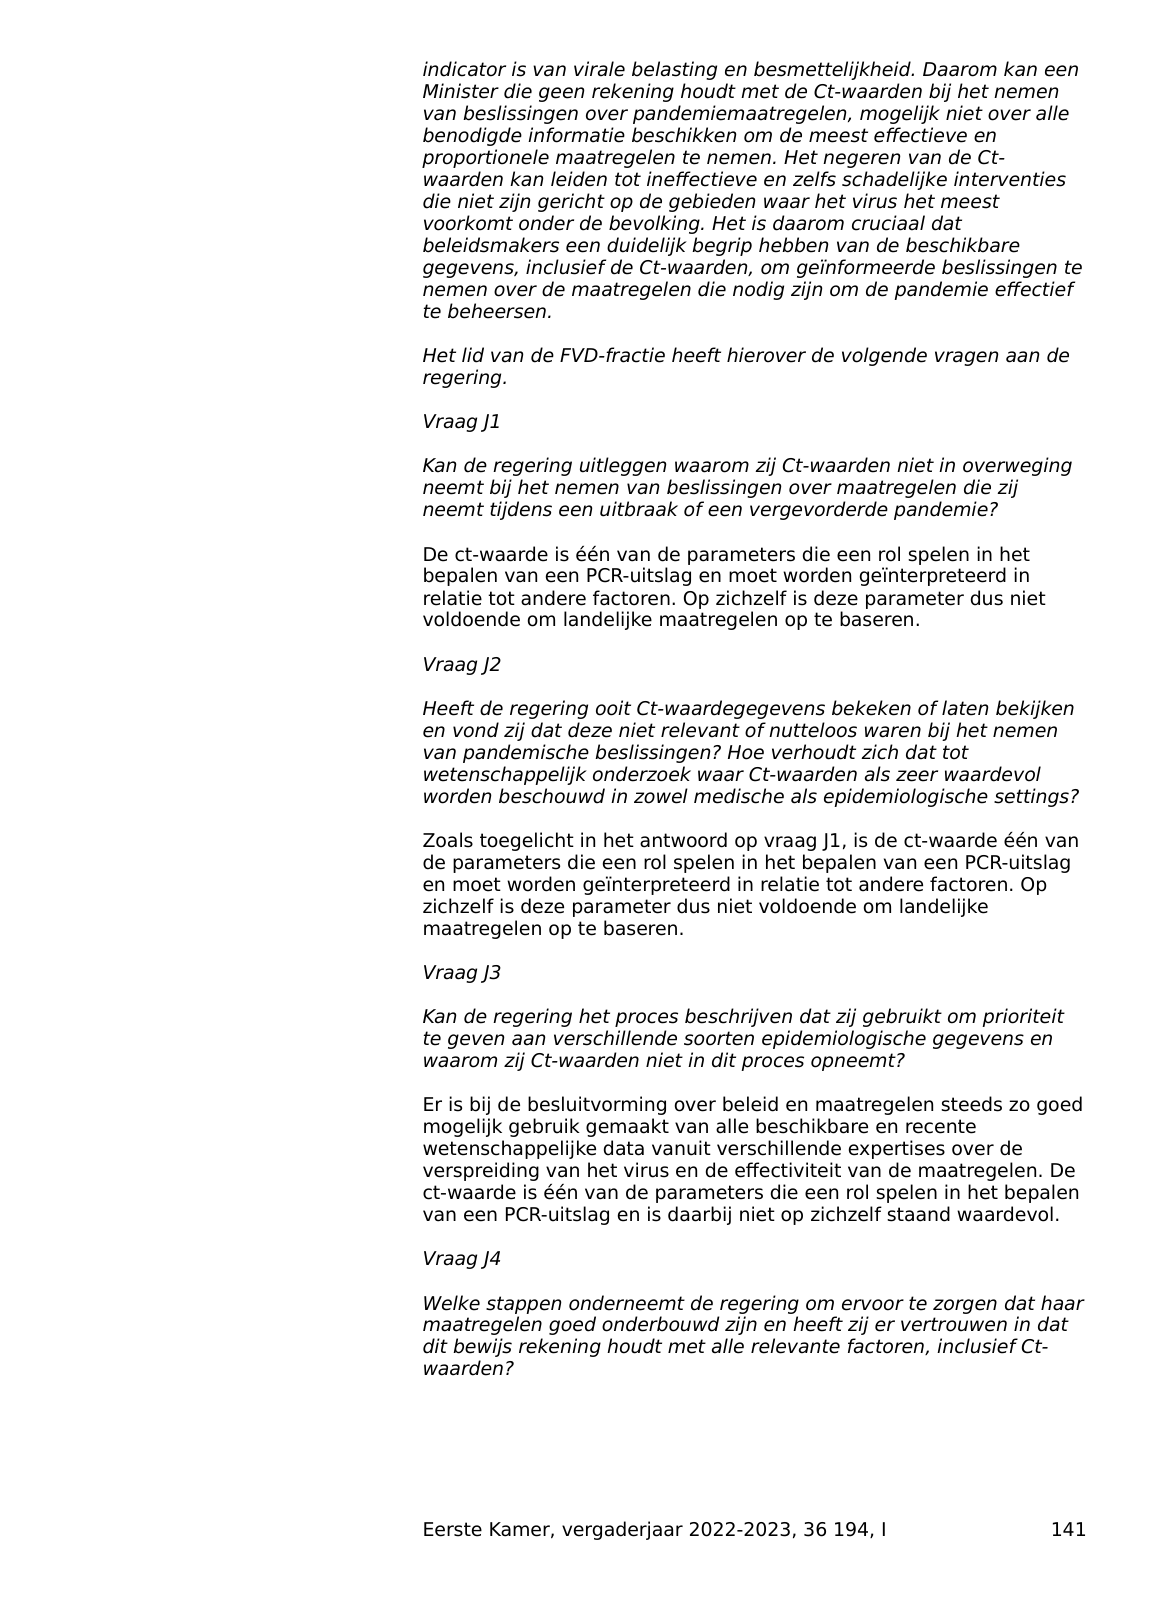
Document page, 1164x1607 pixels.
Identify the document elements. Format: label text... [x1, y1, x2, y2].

text Er is bij de besluitvorming over beleid en maatregelen steeds zo goed mogelijk gebruik gemaakt van alle beschikbare en recente wetenschappelijke data vanuit verschillende expertises over de verspreiding van het virus en de effectiviteit van de maatregelen. De ct-waarde is één van de parameters die een rol spelen in het bepalen van een PCR-uitslag en is daarbij niet op zichzelf staand waardevol. [422, 1094, 1087, 1226]
text Welke stappen onderneemt de regering om ervoor te zorgen dat haar maatregelen goed onderbouwd zijn en heeft zij er vertrouwen in dat dit bewijs rekening houdt met alle relevante factoren, inclusief Ct-waarden? [422, 1292, 1087, 1380]
text Het lid van de FVD-fractie heeft hierover de volgende vragen aan de regering. [422, 345, 1087, 389]
text Kan de regering het proces beschrijven dat zij gebruikt om prioriteit te geven aan verschillende soorten epidemiologische gegevens en waarom zij Ct-waarden niet in dit proces opneemt? [422, 1006, 1087, 1072]
text De ct-waarde is één van de parameters die een rol spelen in het bepalen van een PCR-uitslag en moet worden geïnterpreteerd in relatie tot andere factoren. Op zichzelf is deze parameter dus niet voldoende om landelijke maatregelen op te baseren. [422, 543, 1087, 631]
text Kan de regering uitleggen waarom zij Ct-waarden niet in overweging neemt bij het nemen van beslissingen over maatregelen die zij neemt tijdens een uitbraak of een vergevorderde pandemie? [422, 455, 1087, 521]
text Heeft de regering ooit Ct-waardegegevens bekeken of laten bekijken en vond zij dat deze niet relevant of nutteloos waren bij het nemen van pandemische beslissingen? Hoe verhoudt zich dat tot wetenschappelijk onderzoek waar Ct-waarden als zeer waardevol worden beschouwd in zowel medische als epidemiologische settings? [422, 698, 1087, 808]
subtitle Vraag J2 [422, 653, 1087, 676]
subtitle Vraag J4 [422, 1248, 1087, 1270]
text indicator is van virale belasting en besmettelijkheid. Daarom kan een Minister die geen rekening houdt met de Ct-waarden bij het nemen van beslissingen over pandemiemaatregelen, mogelijk niet over alle benodigde informatie beschikken om de meest effectieve en proportionele maatregelen te nemen. Het negeren van de Ct-waarden kan leiden tot ineffectieve en zelfs schadelijke interventies die niet zijn gericht op de gebieden waar het virus het meest voorkomt onder de bevolking. Het is daarom cruciaal dat beleidsmakers een duidelijk begrip hebben van de beschikbare gegevens, inclusief de Ct-waarden, om geïnformeerde beslissingen te nemen over de maatregelen die nodig zijn om de pandemie effectief te beheersen. [422, 59, 1087, 323]
subtitle Vraag J3 [422, 962, 1087, 984]
text Zoals toegelicht in het antwoord op vraag J1, is de ct-waarde één van de parameters die een rol spelen in het bepalen van een PCR-uitslag en moet worden geïnterpreteerd in relatie tot andere factoren. Op zichzelf is deze parameter dus niet voldoende om landelijke maatregelen op te baseren. [422, 830, 1087, 940]
subtitle Vraag J1 [422, 411, 1087, 433]
